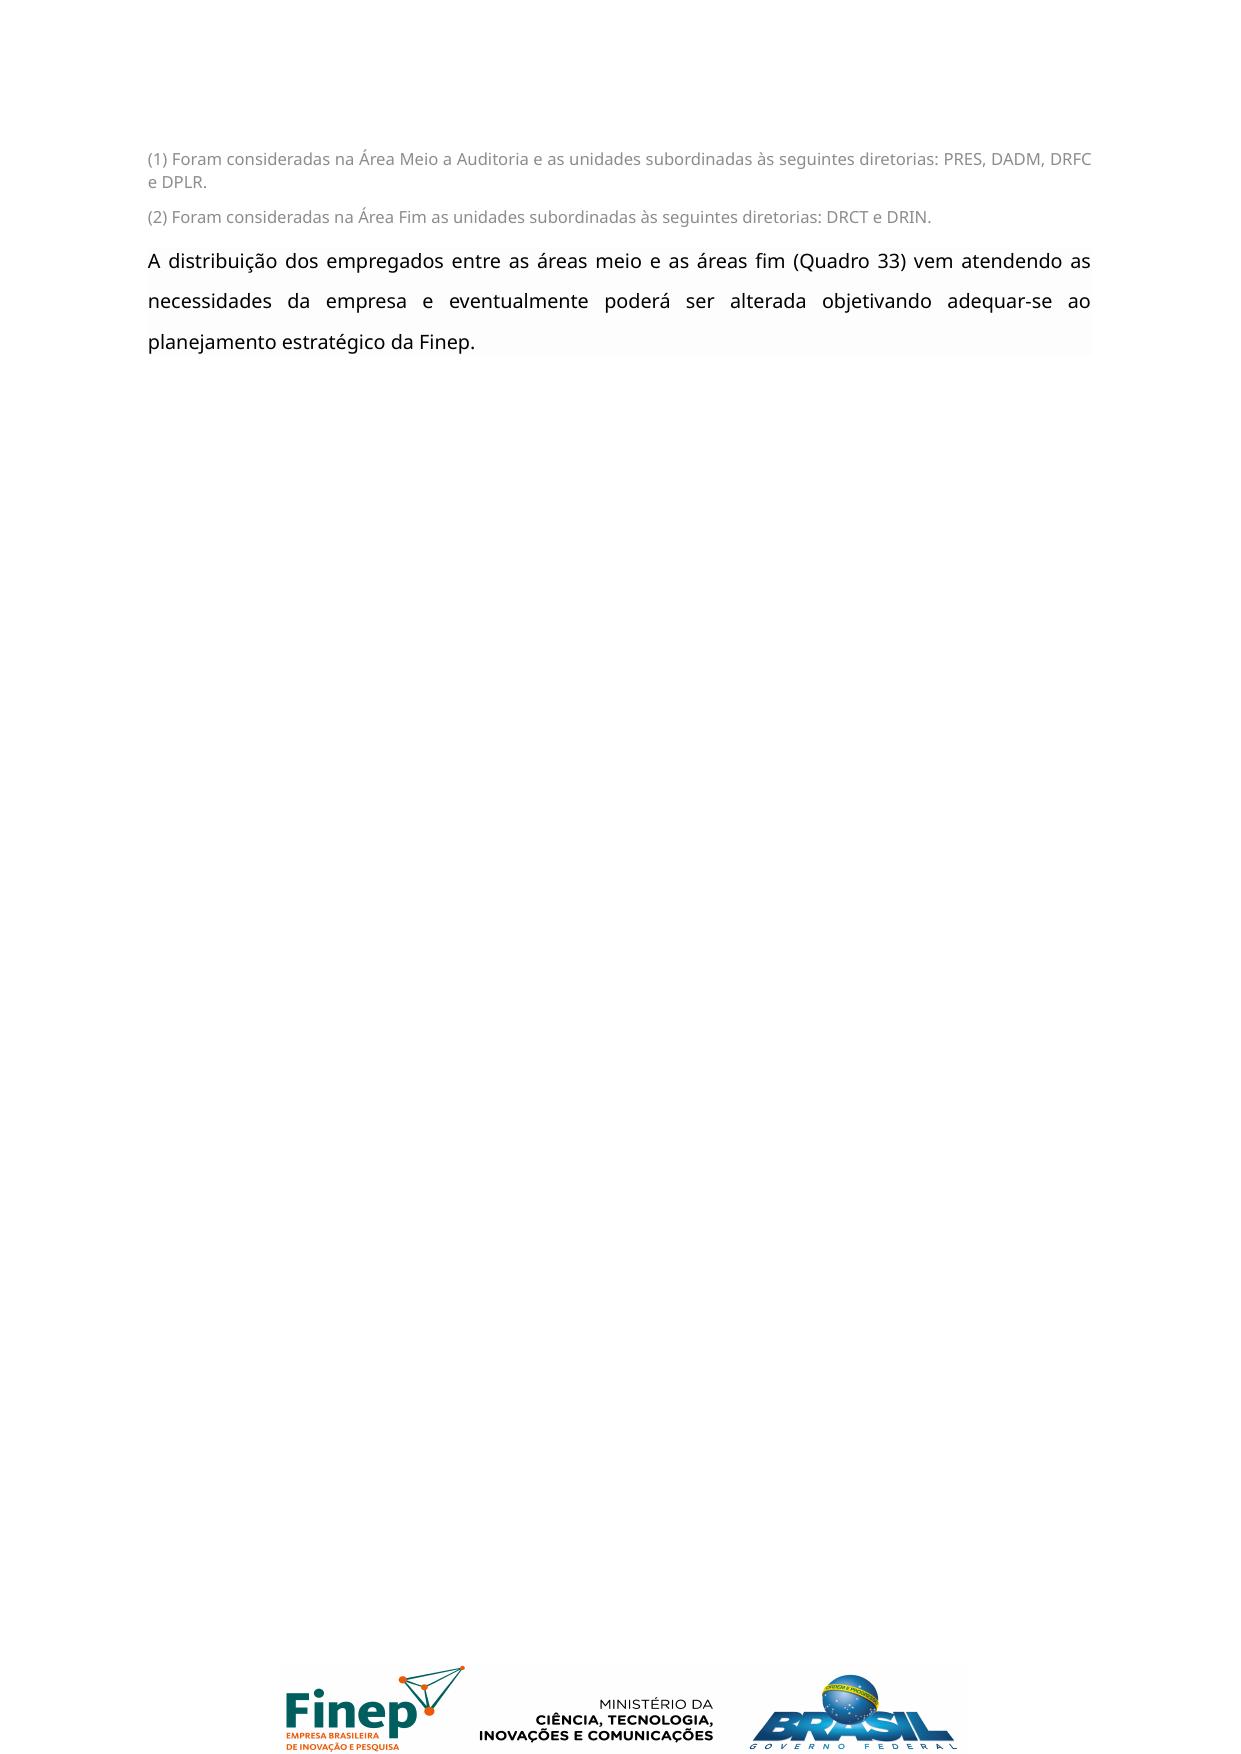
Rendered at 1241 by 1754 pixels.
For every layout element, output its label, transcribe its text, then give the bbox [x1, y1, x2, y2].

text A distribuição dos empregados entre as áreas meio e as áreas fim (Quadro 33) vem atendendo as necessidades da empresa e eventualmente poderá ser alterada objetivando adequar-se ao planejamento estratégico da Finep. [148, 247, 1092, 355]
text (2) Foram consideradas na Área Fim as unidades subordinadas às seguintes diretorias: DRCT e DRIN. [148, 206, 1092, 228]
text (1) Foram consideradas na Área Meio a Auditoria e as unidades subordinadas às seguintes diretorias: PRES, DADM, DRFC e DPLR. [148, 148, 1092, 193]
